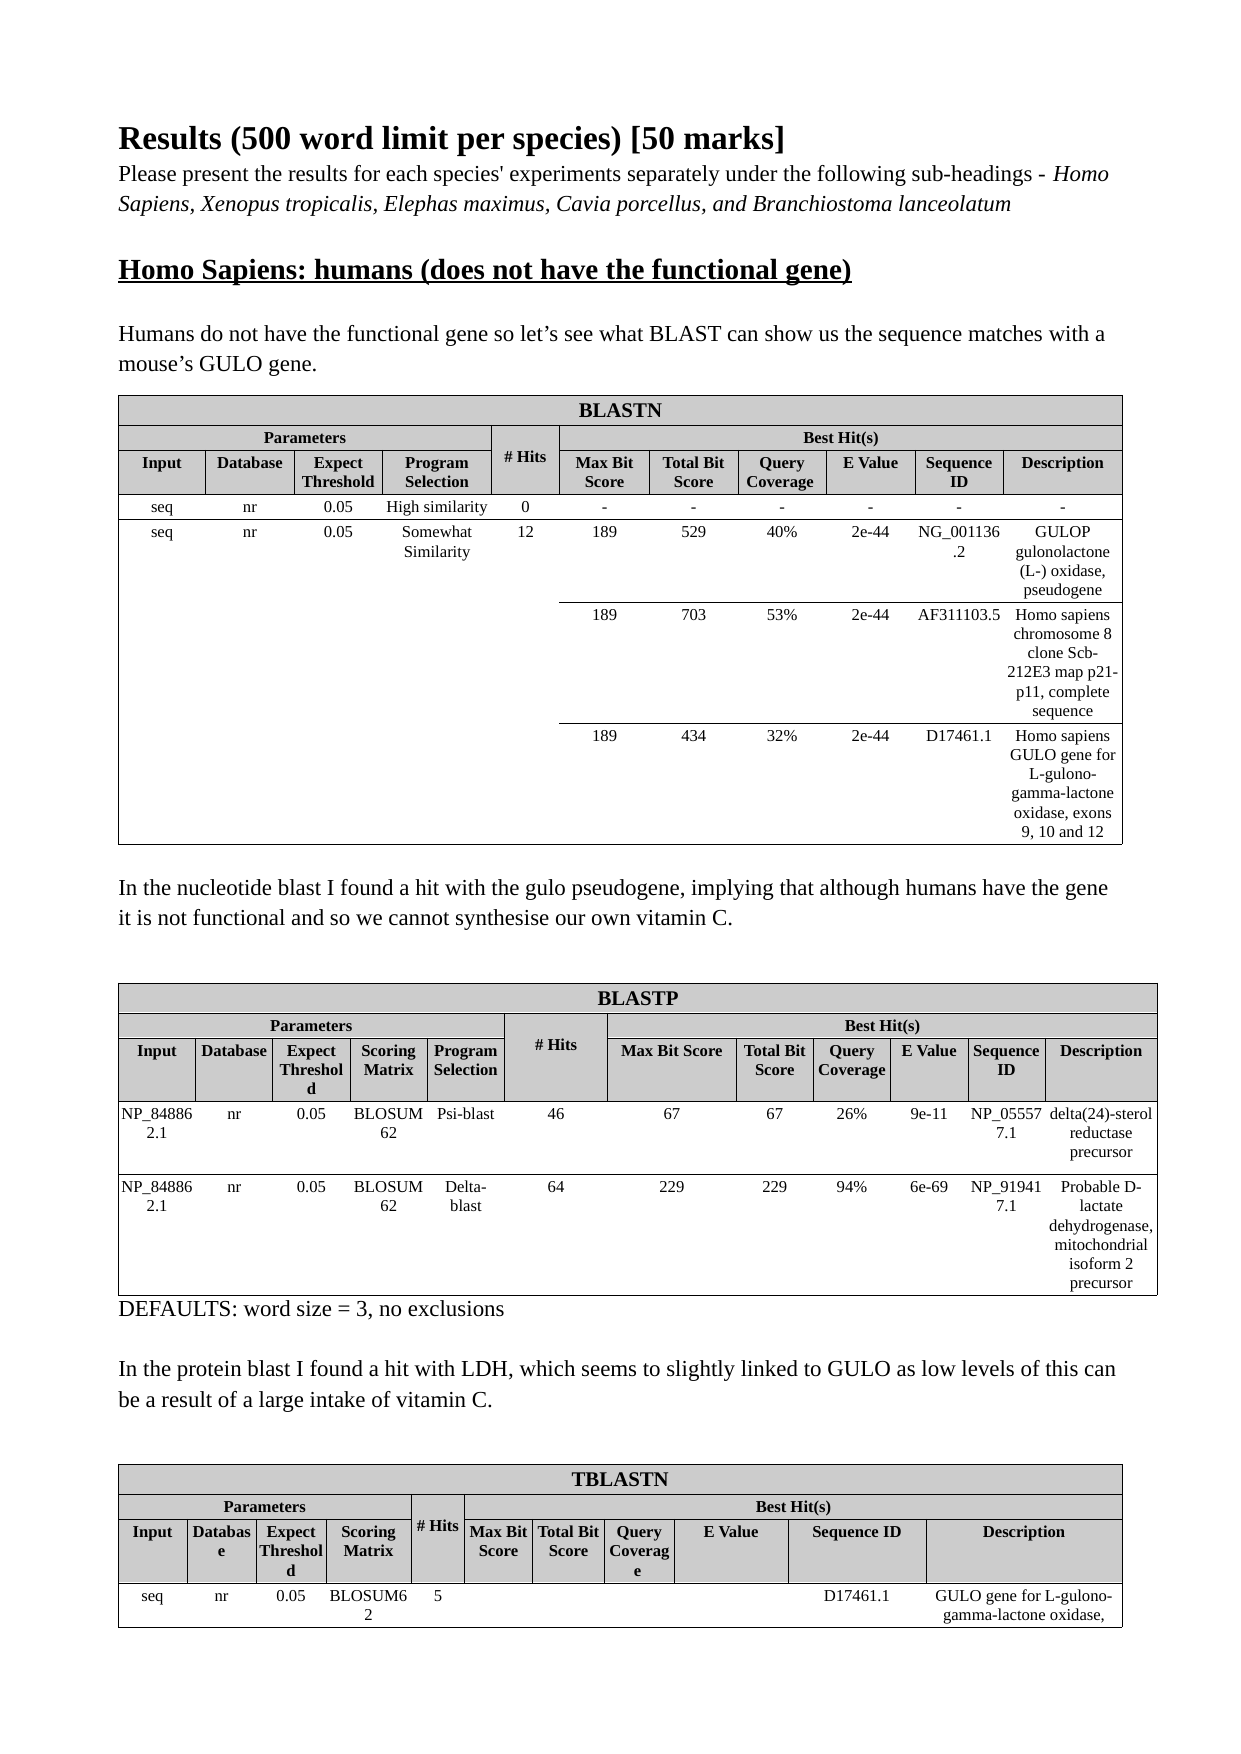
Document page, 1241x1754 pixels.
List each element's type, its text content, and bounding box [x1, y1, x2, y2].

table_cell 5 [411, 1584, 464, 1627]
table_cell 6e-69 [890, 1175, 968, 1295]
table_cell [532, 1584, 604, 1627]
table_cell 26% [813, 1102, 890, 1174]
text Results (500 word limit per species) [50 marks] Please present the results for each species' experiments separately under the following sub-headings - Homo Sapiens, Xenopus tropicalis, Elephas maximus, Cavia porcellus, and Branchiostoma lanceolatum Homo Sapiens: humans (does not have the functional gene) Humans do not have the functional gene so let’s see what BLAST can show us the sequence matches with a mouse’s GULO gene. [118, 118, 1122, 376]
table_cell Best Hit(s) [465, 1495, 1122, 1519]
table_cell E Value [675, 1520, 788, 1582]
table_cell delta(24)-sterol reductase precursor [1045, 1102, 1157, 1174]
table_cell High similarity [383, 495, 491, 519]
table_cell 94% [813, 1175, 890, 1295]
table_cell nr [205, 495, 294, 519]
table_cell # Hits [412, 1495, 464, 1582]
table_cell 2e-44 [826, 520, 915, 602]
table_cell Parameters [119, 1495, 411, 1519]
text In the nucleotide blast I found a hit with the gulo pseudogene, implying that although humans have the gene it is not functional and so we cannot synthesise our own vitamin C. [118, 845, 1122, 963]
table_cell BLOSUM62 [326, 1584, 411, 1627]
table_cell 0.05 [273, 1175, 350, 1295]
table_cell Sequence ID [916, 451, 1003, 494]
table_cell 229 [607, 1175, 736, 1295]
table_cell nr [195, 1175, 272, 1295]
table_cell Database [196, 1039, 272, 1101]
table_cell Psi-blast [427, 1102, 504, 1174]
table_cell Max Bit Score [560, 451, 649, 494]
table_cell 0.05 [294, 495, 382, 519]
table_header BLASTN [119, 396, 1122, 425]
table_cell Scoring Matrix [351, 1039, 427, 1101]
table_cell 0.05 [294, 520, 382, 844]
table_cell 189 [559, 603, 649, 723]
table_cell D17461.1 [788, 1584, 926, 1627]
table_cell - [559, 495, 649, 519]
table_header TBLASTN [119, 1465, 1122, 1494]
table_cell Query Coverage [814, 1039, 890, 1101]
table_cell [465, 1584, 532, 1627]
table_cell D17461.1 [915, 724, 1003, 844]
table_cell Expect Threshold [257, 1520, 326, 1582]
table_cell 67 [607, 1102, 736, 1174]
table_cell 32% [738, 724, 826, 844]
table_cell Program Selection [383, 451, 491, 494]
table_cell - [1003, 495, 1122, 519]
table_cell Total Bit Score [650, 451, 738, 494]
table_cell BLOSUM62 [350, 1102, 427, 1174]
table_cell Best Hit(s) [608, 1014, 1157, 1037]
table_cell 0.05 [273, 1102, 350, 1174]
table_cell nr [205, 520, 294, 844]
table_cell 0.05 [256, 1584, 326, 1627]
table_cell 703 [649, 603, 738, 723]
table_cell Parameters [119, 1014, 504, 1037]
table_cell Description [1004, 451, 1122, 494]
table_cell Homo sapiens chromosome 8 clone Scb-212E3 map p21-p11, complete sequence [1003, 603, 1122, 723]
table_cell Sequence ID [789, 1520, 926, 1582]
table_cell seq [119, 520, 205, 844]
table_cell Scoring Matrix [327, 1520, 411, 1582]
table_cell seq [119, 1584, 187, 1627]
table_cell GULOP gulonolactone (L-) oxidase, pseudogene [1003, 520, 1122, 602]
table_cell 0 [491, 495, 559, 519]
table_cell 67 [736, 1102, 813, 1174]
table_cell [604, 1584, 674, 1627]
table_cell Max Bit Score [608, 1039, 736, 1101]
table_cell 53% [738, 603, 826, 723]
table_cell seq [119, 495, 205, 519]
table_cell Best Hit(s) [560, 426, 1122, 450]
table_cell NP_848862.1 [119, 1102, 195, 1174]
table_cell NG_001136.2 [915, 520, 1003, 602]
table_cell NP_055577.1 [968, 1102, 1045, 1174]
table_cell Input [119, 1520, 187, 1582]
table_cell [674, 1584, 788, 1627]
table_cell Total Bit Score [533, 1520, 604, 1582]
table_cell 9e-11 [890, 1102, 968, 1174]
table_cell Input [119, 451, 205, 494]
table_cell Input [119, 1039, 195, 1101]
table_cell 40% [738, 520, 826, 602]
table_cell Somewhat Similarity [383, 520, 491, 844]
table_cell AF311103.5 [915, 603, 1003, 723]
table_cell # Hits [492, 426, 559, 494]
table_cell NP_919417.1 [968, 1175, 1045, 1295]
table_cell Parameters [119, 426, 491, 450]
table_cell Database [188, 1520, 256, 1582]
table_cell E Value [827, 451, 915, 494]
table_cell Probable D-lactate dehydrogenase, mitochondrial isoform 2 precursor [1045, 1175, 1157, 1295]
table_cell - [738, 495, 826, 519]
table_cell Description [927, 1520, 1122, 1582]
table_cell Query Coverage [739, 451, 826, 494]
table_cell 2e-44 [826, 724, 915, 844]
table_cell Description [1046, 1039, 1157, 1101]
table_cell 434 [649, 724, 738, 844]
table_cell 12 [491, 520, 559, 844]
table_cell Sequence ID [969, 1039, 1045, 1101]
table_cell 229 [736, 1175, 813, 1295]
table_cell 529 [649, 520, 738, 602]
table_cell 64 [504, 1175, 607, 1295]
table_cell Expect Threshold [295, 451, 382, 494]
table_header BLASTP [119, 984, 1157, 1012]
table_cell BLOSUM62 [350, 1175, 427, 1295]
table_cell Expect Threshold [273, 1039, 350, 1101]
table_cell 46 [504, 1102, 607, 1174]
table_cell 2e-44 [826, 603, 915, 723]
table_cell Program Selection [428, 1039, 504, 1101]
table_cell 189 [559, 520, 649, 602]
table_cell Query Coverage [605, 1520, 674, 1582]
table_cell 189 [559, 724, 649, 844]
table_cell E Value [891, 1039, 968, 1101]
text DEFAULTS: word size = 3, no exclusions In the protein blast I found a hit with LDH, which seems to slightly linked to GULO as low levels of this can be a result of a large intake of vitamin C. [118, 1296, 1122, 1445]
table_cell nr [187, 1584, 256, 1627]
table_cell - [649, 495, 738, 519]
table_cell # Hits [505, 1014, 607, 1101]
table_cell - [915, 495, 1003, 519]
table_cell Total Bit Score [737, 1039, 813, 1101]
table_cell Delta-blast [427, 1175, 504, 1295]
table_cell NP_848862.1 [119, 1175, 195, 1295]
table_cell Max Bit Score [465, 1520, 532, 1582]
table_cell Homo sapiens GULO gene for L-gulono-gamma-lactone oxidase, exons 9, 10 and 12 [1003, 724, 1122, 844]
table_cell - [826, 495, 915, 519]
table_cell GULO gene for L-gulono-gamma-lactone oxidase, [926, 1584, 1122, 1627]
table_cell Database [206, 451, 294, 494]
table_cell nr [195, 1102, 272, 1174]
